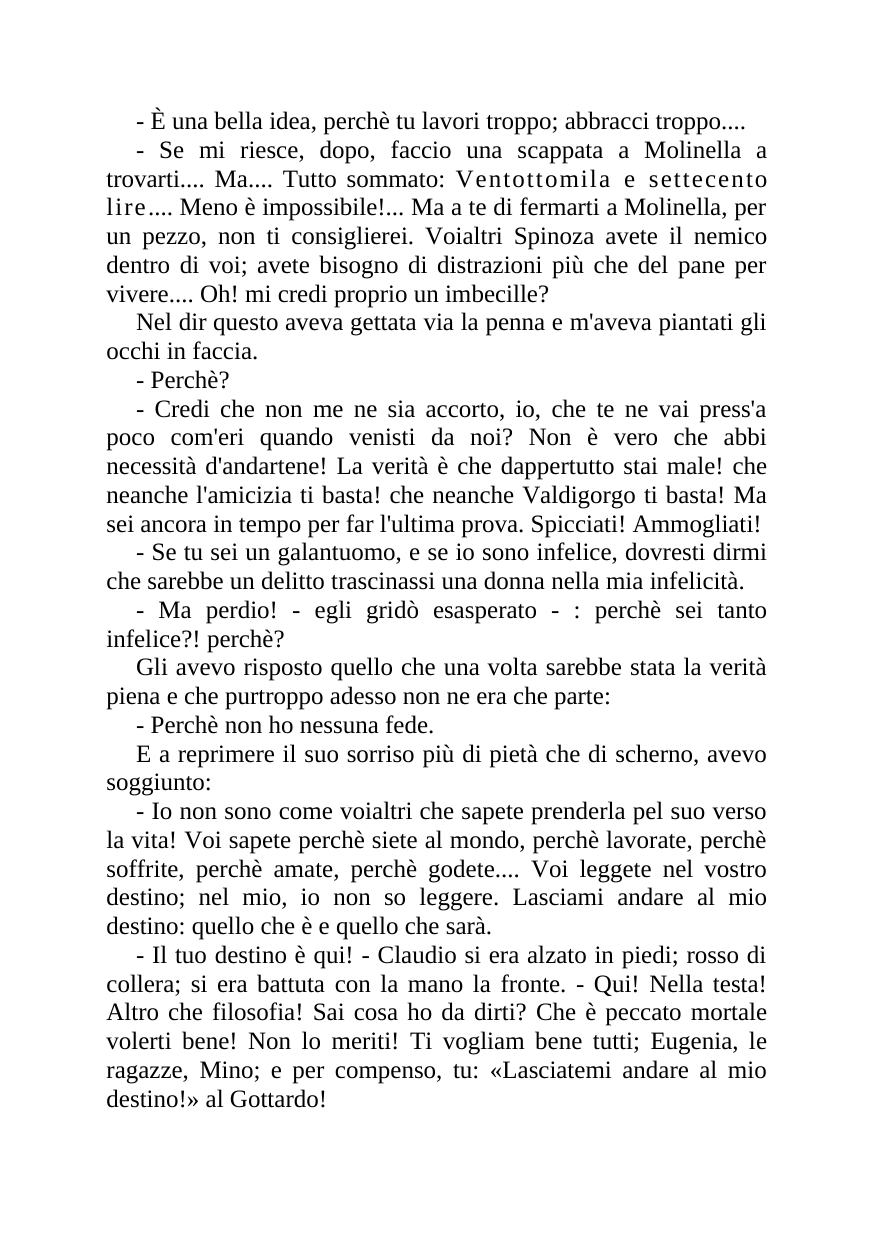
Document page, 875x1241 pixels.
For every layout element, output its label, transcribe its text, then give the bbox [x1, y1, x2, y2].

text - Se tu sei un galantuomo, e se io sono infelice, dovresti dirmi che sarebbe un delitto trascinassi una donna nella mia infelicità. [106, 537, 768, 595]
text - Perchè? [106, 365, 768, 394]
text - È una bella idea, perchè tu lavori troppo; abbracci troppo.... [106, 106, 768, 135]
text - Il tuo destino è qui! - Claudio si era alzato in piedi; rosso di collera; si era battuta con la mano la fronte. - Qui! Nella testa! Altro che filosofia! Sai cosa ho da dirti? Che è peccato mortale volerti bene! Non lo meriti! Ti vogliam bene tutti; Eugenia, le ragazze, Mino; e per compenso, tu: «Lasciatemi andare al mio destino!» al Gottardo! [106, 940, 768, 1112]
text - Se mi riesce, dopo, faccio una scappata a Molinella a trovarti.... Ma.... Tutto sommato: Ventottomila e settecento lire.... Meno è impossibile!... Ma a te di fermarti a Molinella, per un pezzo, non ti consiglierei. Voialtri Spinoza avete il nemico dentro di voi; avete bisogno di distrazioni più che del pane per vivere.... Oh! mi credi proprio un imbecille? [106, 135, 768, 307]
text - Ma perdio! - egli gridò esasperato - : perchè sei tanto infelice?! perchè? [106, 595, 768, 652]
text Gli avevo risposto quello che una volta sarebbe stata la verità piena e che purtroppo adesso non ne era che parte: [106, 652, 768, 710]
text - Credi che non me ne sia accorto, io, che te ne vai press'a poco com'eri quando venisti da noi? Non è vero che abbi necessità d'andartene! La verità è che dappertutto stai male! che neanche l'amicizia ti basta! che neanche Valdigorgo ti basta! Ma sei ancora in tempo per far l'ultima prova. Spicciati! Ammogliati! [106, 394, 768, 537]
text - Perchè non ho nessuna fede. [106, 710, 768, 739]
text Nel dir questo aveva gettata via la penna e m'aveva piantati gli occhi in faccia. [106, 307, 768, 365]
text - Io non sono come voialtri che sapete prenderla pel suo verso la vita! Voi sapete perchè siete al mondo, perchè lavorate, perchè soffrite, perchè amate, perchè godete.... Voi leggete nel vostro destino; nel mio, io non so leggere. Lasciami andare al mio destino: quello che è e quello che sarà. [106, 796, 768, 940]
text E a reprimere il suo sorriso più di pietà che di scherno, avevo soggiunto: [106, 739, 768, 796]
